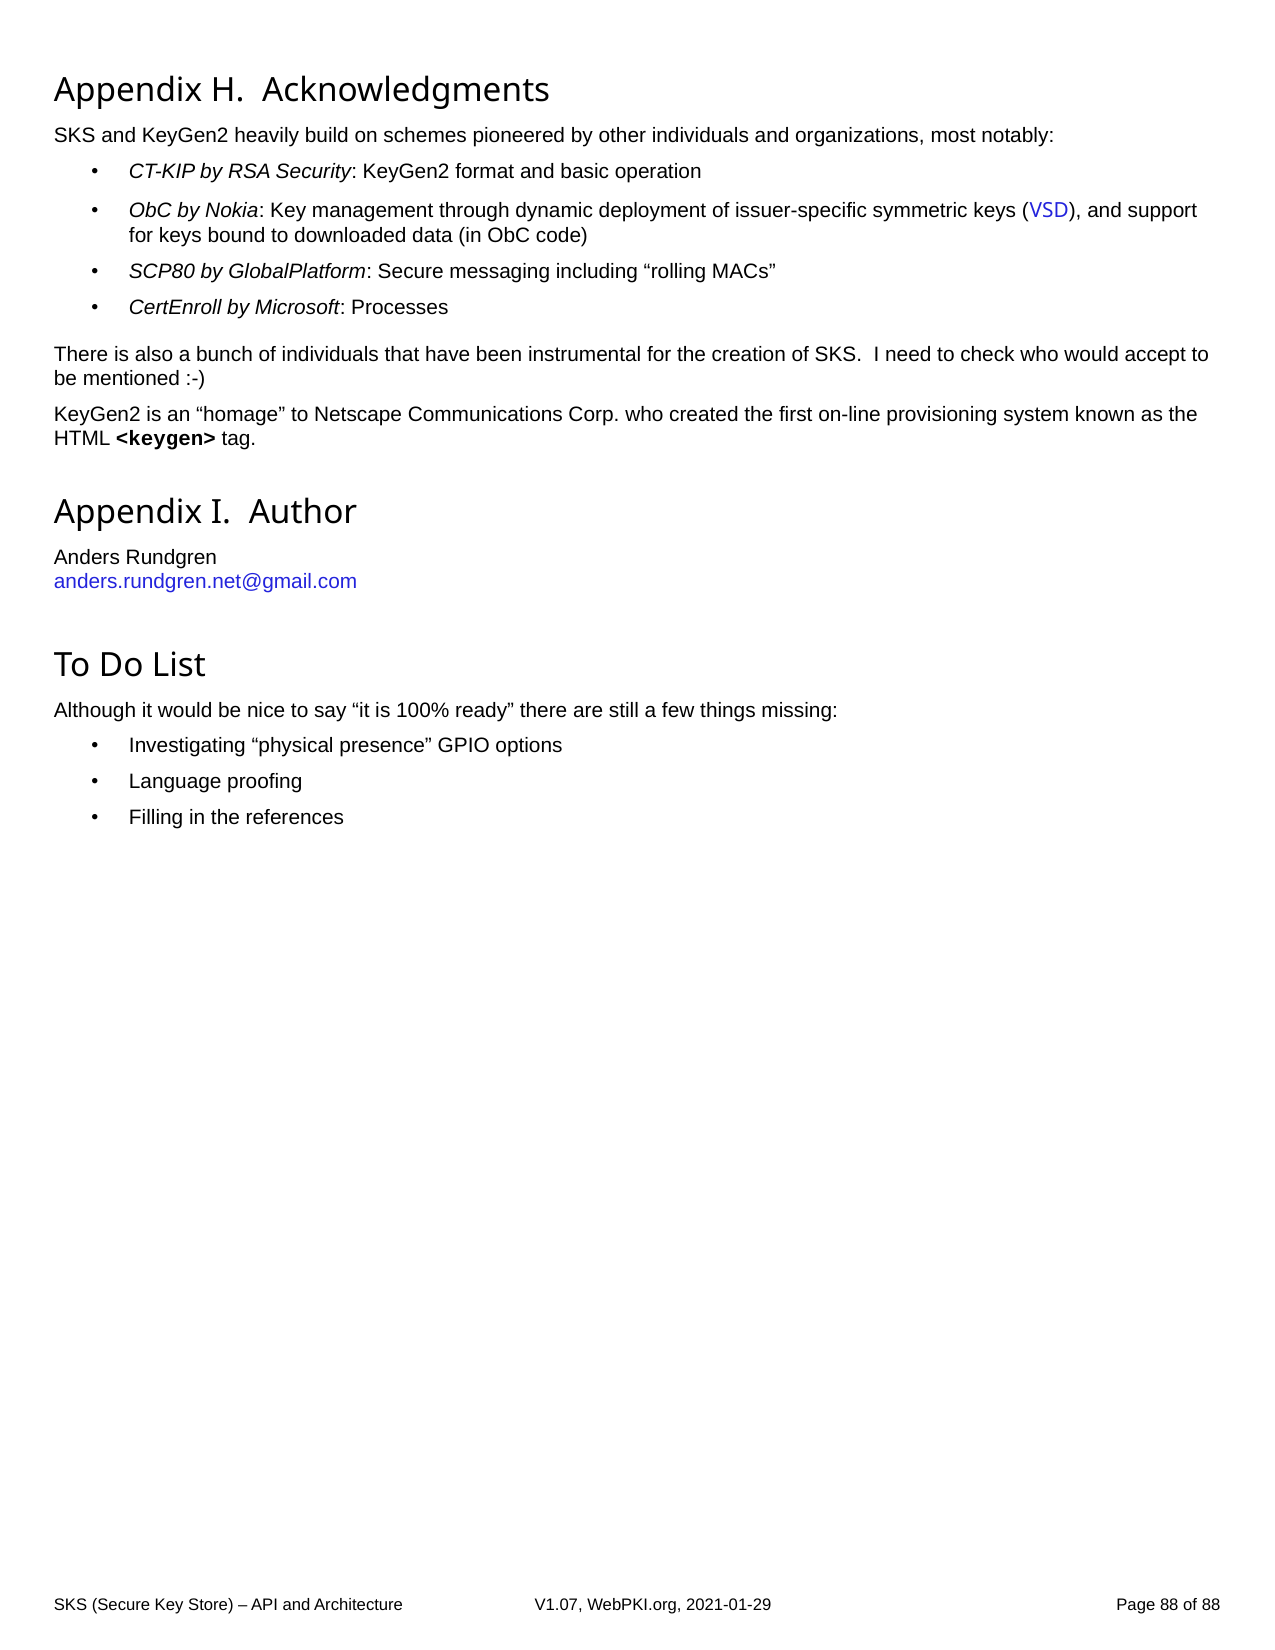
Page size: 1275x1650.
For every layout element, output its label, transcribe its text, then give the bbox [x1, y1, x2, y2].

text SKS and KeyGen2 heavily build on schemes pioneered by other individuals and organizations, most notably: [54, 123, 1221, 147]
text KeyGen2 is an “homage” to Netscape Communications Corp. who created the first on-line provisioning system known as the HTML <keygen> tag. [54, 402, 1221, 452]
list CT-KIP by RSA Security: KeyGen2 format and basic operation [91, 159, 1221, 183]
list CertEnroll by Microsoft: Processes [91, 295, 1221, 319]
list Filling in the references [91, 805, 1221, 829]
text To Do List [54, 640, 1221, 686]
subtitle Author [54, 487, 1221, 533]
text Although it would be nice to say “it is 100% ready” there are still a few things missing: [54, 697, 1221, 721]
text There is also a bunch of individuals that have been instrumental for the creation of SKS. I need to check who would accept to be mentioned :-) [54, 342, 1221, 390]
list ObC by Nokia: Key management through dynamic deployment of issuer-specific symmetric keys (VSD), and support for keys bound to downloaded data (in ObC code) [91, 195, 1221, 247]
text Anders Rundgren anders.rundgren.net@gmail.com [54, 545, 1221, 593]
list Language proofing [91, 769, 1221, 793]
subtitle Acknowledgments [54, 66, 1221, 111]
list SCP80 by GlobalPlatform: Secure messaging including “rolling MACs” [91, 259, 1221, 283]
list Investigating “physical presence” GPIO options [91, 733, 1221, 757]
